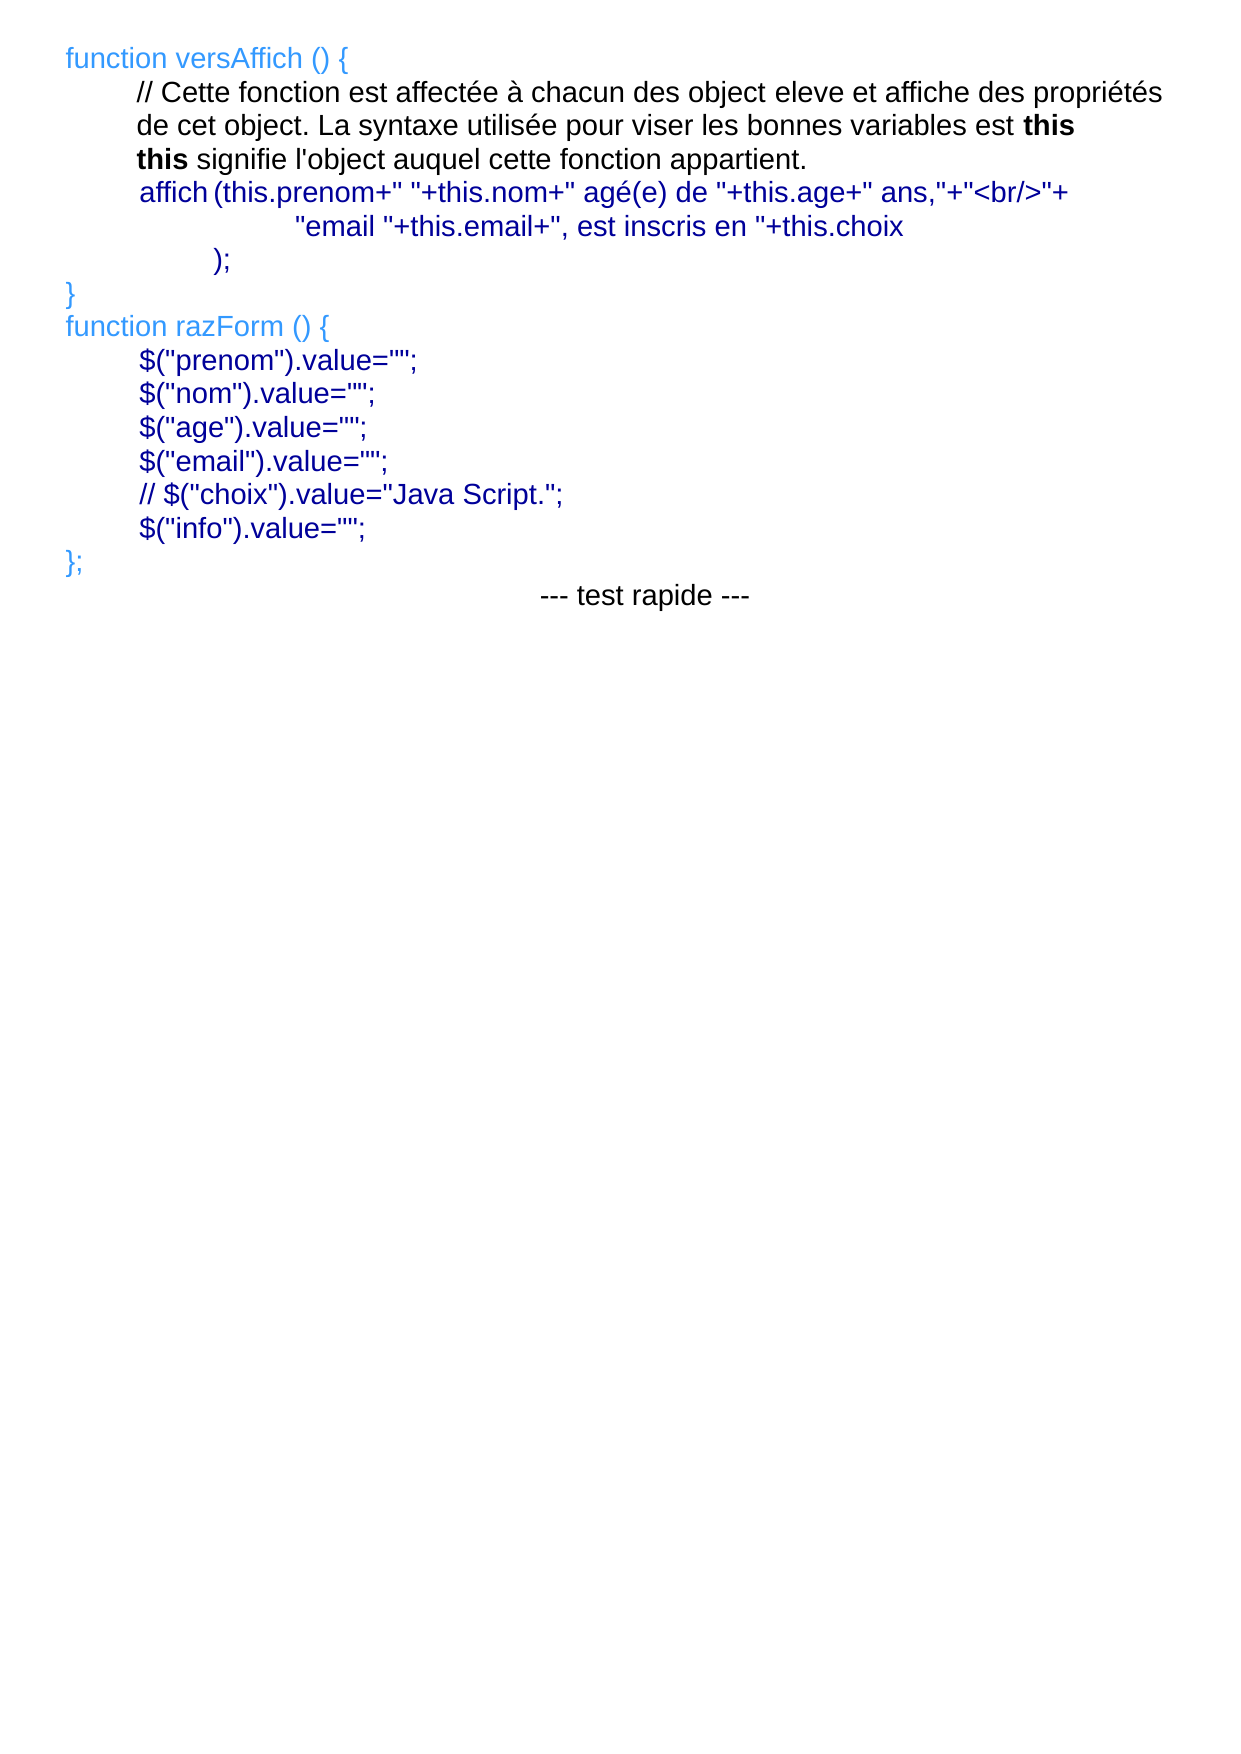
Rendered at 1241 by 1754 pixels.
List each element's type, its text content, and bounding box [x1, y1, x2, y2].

text $("prenom").value=""; [65, 343, 1193, 377]
text // Cette fonction est affectée à chacun des object eleve et affiche des propriétés de cet object. La syntaxe utilisée pour viser les bonnes variables est this [136, 75, 1193, 142]
text $("email").value=""; [65, 444, 1193, 477]
text function versAffich () { [65, 41, 1193, 75]
text function razForm () { [65, 309, 1193, 343]
text $("info").value=""; [65, 511, 1193, 544]
text ); [65, 242, 1193, 276]
text --- test rapide --- [97, 578, 1193, 611]
text "email "+this.email+", est inscris en "+this.choix [65, 209, 1193, 242]
text this signifie l'object auquel cette fonction appartient. [136, 142, 1193, 175]
text $("age").value=""; [65, 410, 1193, 444]
text $("nom").value=""; [65, 377, 1193, 410]
text // $("choix").value="Java Script."; [65, 477, 1193, 511]
text }; [65, 544, 1193, 578]
text } [65, 276, 1193, 309]
text affich (this.prenom+" "+this.nom+" agé(e) de "+this.age+" ans,"+"<br/>"+ [65, 175, 1193, 209]
